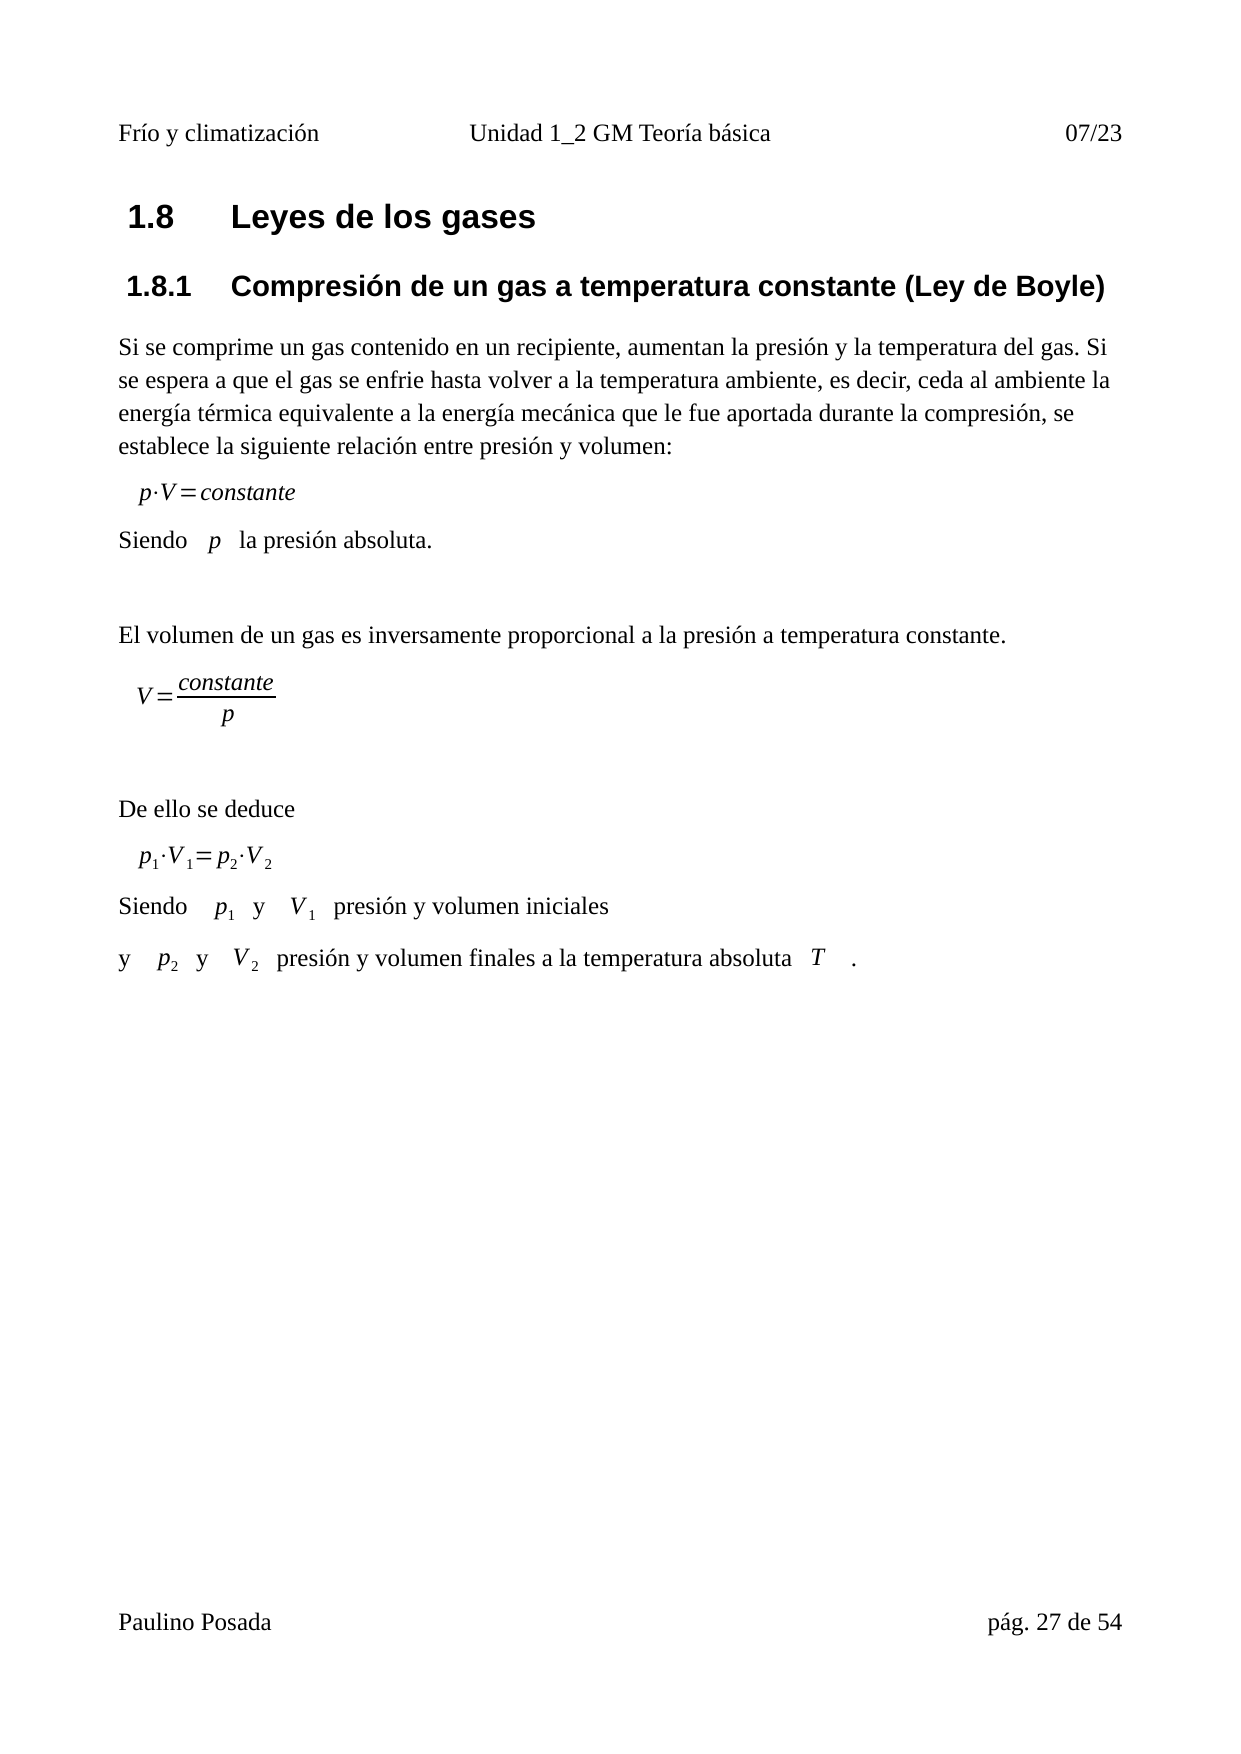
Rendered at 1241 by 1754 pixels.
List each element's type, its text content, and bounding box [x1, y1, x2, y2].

text De ello se deduce [118, 794, 1122, 822]
text Si se comprime un gas contenido en un recipiente, aumentan la presión y la temperatura del gas. Si se espera a que el gas se enfrie hasta volver a la temperatura ambiente, es decir, ceda al ambiente la energía térmica equivalente a la energía mecánica que le fue aportada durante la compresión, se establece la siguiente relación entre presión y volumen: [118, 332, 1122, 460]
subtitle Leyes de los gases [118, 197, 1122, 236]
subtitle Compresión de un gas a temperatura constante (Ley de Boyle) [118, 269, 1122, 303]
text Siendola presión absoluta. [118, 525, 1122, 554]
text Siendo y presión y volumen iniciales [118, 891, 1122, 924]
text El volumen de un gas es inversamente proporcional a la presión a temperatura constante. [118, 621, 1122, 649]
text y y presión y volumen finales a la temperatura absoluta . [118, 943, 1122, 975]
